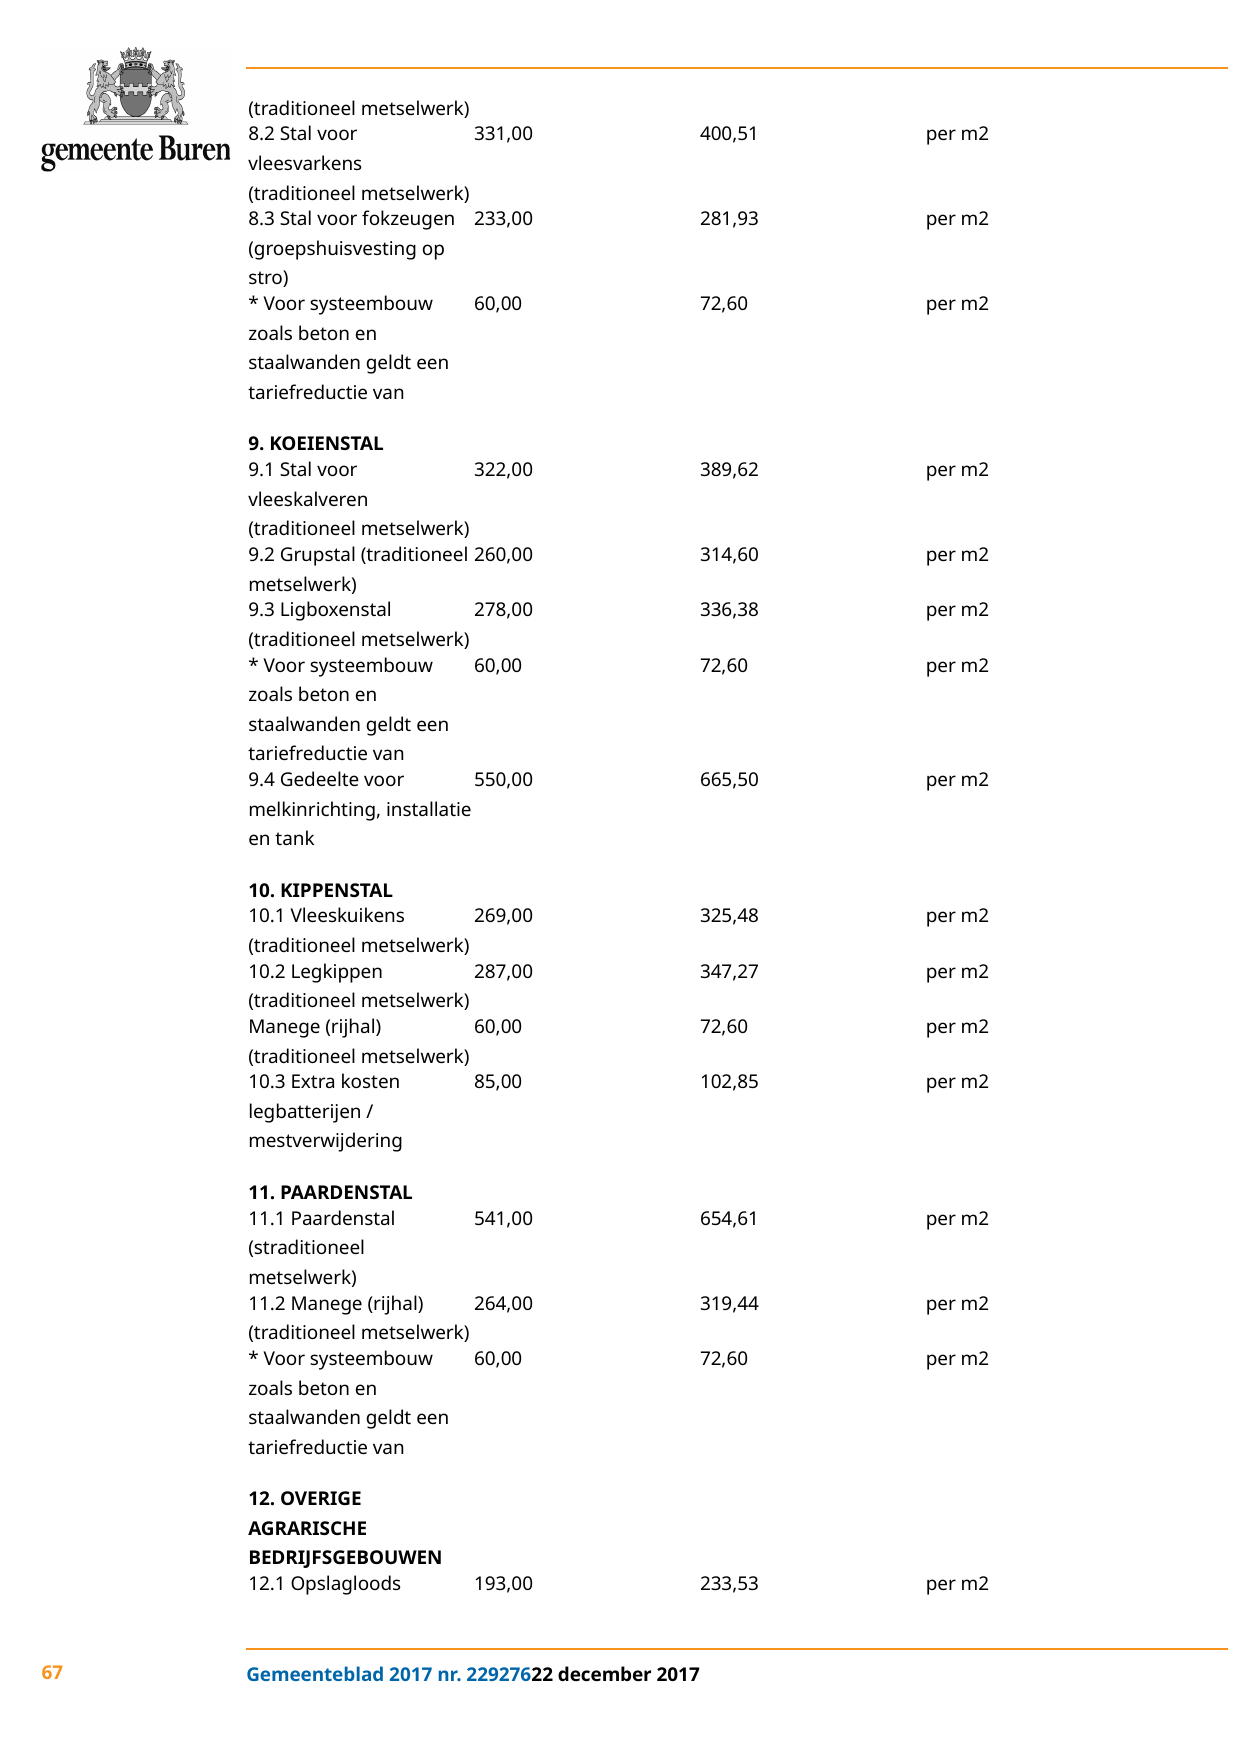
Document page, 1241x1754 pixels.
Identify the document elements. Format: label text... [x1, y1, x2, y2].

table_cell [926, 95, 1152, 121]
table_cell per m2 [926, 1069, 1152, 1153]
table_cell [474, 851, 700, 877]
table_cell per m2 [926, 958, 1152, 1013]
table_cell per m2 [926, 596, 1152, 652]
table_cell [474, 1154, 700, 1179]
table_cell 60,00 [474, 1013, 700, 1068]
table_cell [474, 95, 700, 121]
table_cell 233,00 [474, 205, 700, 290]
table_cell [926, 431, 1152, 456]
table_cell per m2 [926, 1205, 1152, 1290]
table_cell [926, 1485, 1152, 1570]
table_cell per m2 [926, 1013, 1152, 1068]
table_cell [926, 851, 1152, 877]
table_cell 10.3 Extra kosten legbatterijen / mestverwijdering [248, 1069, 474, 1153]
table_cell [700, 95, 926, 121]
table_cell 9. KOEIENSTAL [248, 431, 474, 456]
table_cell 60,00 [474, 652, 700, 766]
table_cell 260,00 [474, 541, 700, 596]
table_cell per m2 [926, 205, 1152, 290]
table_cell 8.2 Stal voor vleesvarkens (traditioneel metselwerk) [248, 121, 474, 205]
table_cell 9.4 Gedeelte voor melkinrichting, installatie en tank [248, 766, 474, 851]
table_cell 314,60 [700, 541, 926, 596]
table_cell [926, 1460, 1152, 1485]
table_cell 9.1 Stal voor vleeskalveren (traditioneel metselwerk) [248, 456, 474, 541]
table_cell 269,00 [474, 903, 700, 958]
table_cell [248, 1154, 474, 1179]
table_cell [474, 405, 700, 431]
table_cell [700, 851, 926, 877]
table_cell [926, 877, 1152, 903]
table_cell [474, 877, 700, 903]
table_cell 72,60 [700, 652, 926, 766]
table_cell 12.1 Opslagloods [248, 1570, 474, 1596]
table_cell 287,00 [474, 958, 700, 1013]
table_cell 9.3 Ligboxenstal (traditioneel metselwerk) [248, 596, 474, 652]
table_cell [700, 1179, 926, 1205]
table_cell per m2 [926, 541, 1152, 596]
table_cell per m2 [926, 290, 1152, 405]
table_cell [700, 1154, 926, 1179]
table_cell 654,61 [700, 1205, 926, 1290]
table_cell 665,50 [700, 766, 926, 851]
table_cell per m2 [926, 456, 1152, 541]
table_cell 550,00 [474, 766, 700, 851]
table_cell 9.2 Grupstal (traditioneel metselwerk) [248, 541, 474, 596]
table_cell [700, 877, 926, 903]
table_cell [474, 1179, 700, 1205]
table_cell [926, 1154, 1152, 1179]
table_cell 278,00 [474, 596, 700, 652]
table_cell (traditioneel metselwerk) [248, 95, 474, 121]
table_cell [926, 1179, 1152, 1205]
picture [41, 47, 231, 172]
table_cell 233,53 [700, 1570, 926, 1596]
table_cell [926, 405, 1152, 431]
table_cell [248, 851, 474, 877]
table_cell per m2 [926, 1570, 1152, 1596]
table_cell 10. KIPPENSTAL [248, 877, 474, 903]
table_cell Manege (rijhal) (traditioneel metselwerk) [248, 1013, 474, 1068]
table_cell 322,00 [474, 456, 700, 541]
table_cell 193,00 [474, 1570, 700, 1596]
table_cell 60,00 [474, 290, 700, 405]
table_cell 541,00 [474, 1205, 700, 1290]
table_cell 102,85 [700, 1069, 926, 1153]
table_cell [248, 405, 474, 431]
table_cell 85,00 [474, 1069, 700, 1153]
table_cell [700, 1460, 926, 1485]
table_cell [700, 405, 926, 431]
table_cell [700, 1485, 926, 1570]
table_cell [248, 1460, 474, 1485]
table_cell 72,60 [700, 1013, 926, 1068]
table_cell 72,60 [700, 1345, 926, 1459]
table_cell * Voor systeembouw zoals beton en staalwanden geldt een tariefreductie van [248, 1345, 474, 1459]
table_cell [474, 1460, 700, 1485]
table_cell per m2 [926, 1290, 1152, 1345]
table_cell * Voor systeembouw zoals beton en staalwanden geldt een tariefreductie van [248, 652, 474, 766]
table_cell 60,00 [474, 1345, 700, 1459]
table_cell per m2 [926, 652, 1152, 766]
table_cell 8.3 Stal voor fokzeugen (groepshuisvesting op stro) [248, 205, 474, 290]
table_cell * Voor systeembouw zoals beton en staalwanden geldt een tariefreductie van [248, 290, 474, 405]
table_cell 264,00 [474, 1290, 700, 1345]
table_cell 319,44 [700, 1290, 926, 1345]
table_cell 281,93 [700, 205, 926, 290]
table_cell 325,48 [700, 903, 926, 958]
table_cell 11.2 Manege (rijhal) (traditioneel metselwerk) [248, 1290, 474, 1345]
table_cell 336,38 [700, 596, 926, 652]
table_cell per m2 [926, 121, 1152, 205]
table_cell 72,60 [700, 290, 926, 405]
table_cell 12. OVERIGE AGRARISCHE BEDRIJFSGEBOUWEN [248, 1485, 474, 1570]
table_cell 11. PAARDENSTAL [248, 1179, 474, 1205]
table_cell 11.1 Paardenstal (straditioneel metselwerk) [248, 1205, 474, 1290]
table_cell 331,00 [474, 121, 700, 205]
table_cell per m2 [926, 766, 1152, 851]
table_cell [474, 1485, 700, 1570]
table_cell 347,27 [700, 958, 926, 1013]
table_cell 10.2 Legkippen (traditioneel metselwerk) [248, 958, 474, 1013]
table_cell 10.1 Vleeskuikens (traditioneel metselwerk) [248, 903, 474, 958]
table_cell per m2 [926, 903, 1152, 958]
table_cell 400,51 [700, 121, 926, 205]
table_cell per m2 [926, 1345, 1152, 1459]
table_cell [474, 431, 700, 456]
table_cell 389,62 [700, 456, 926, 541]
table_cell [700, 431, 926, 456]
